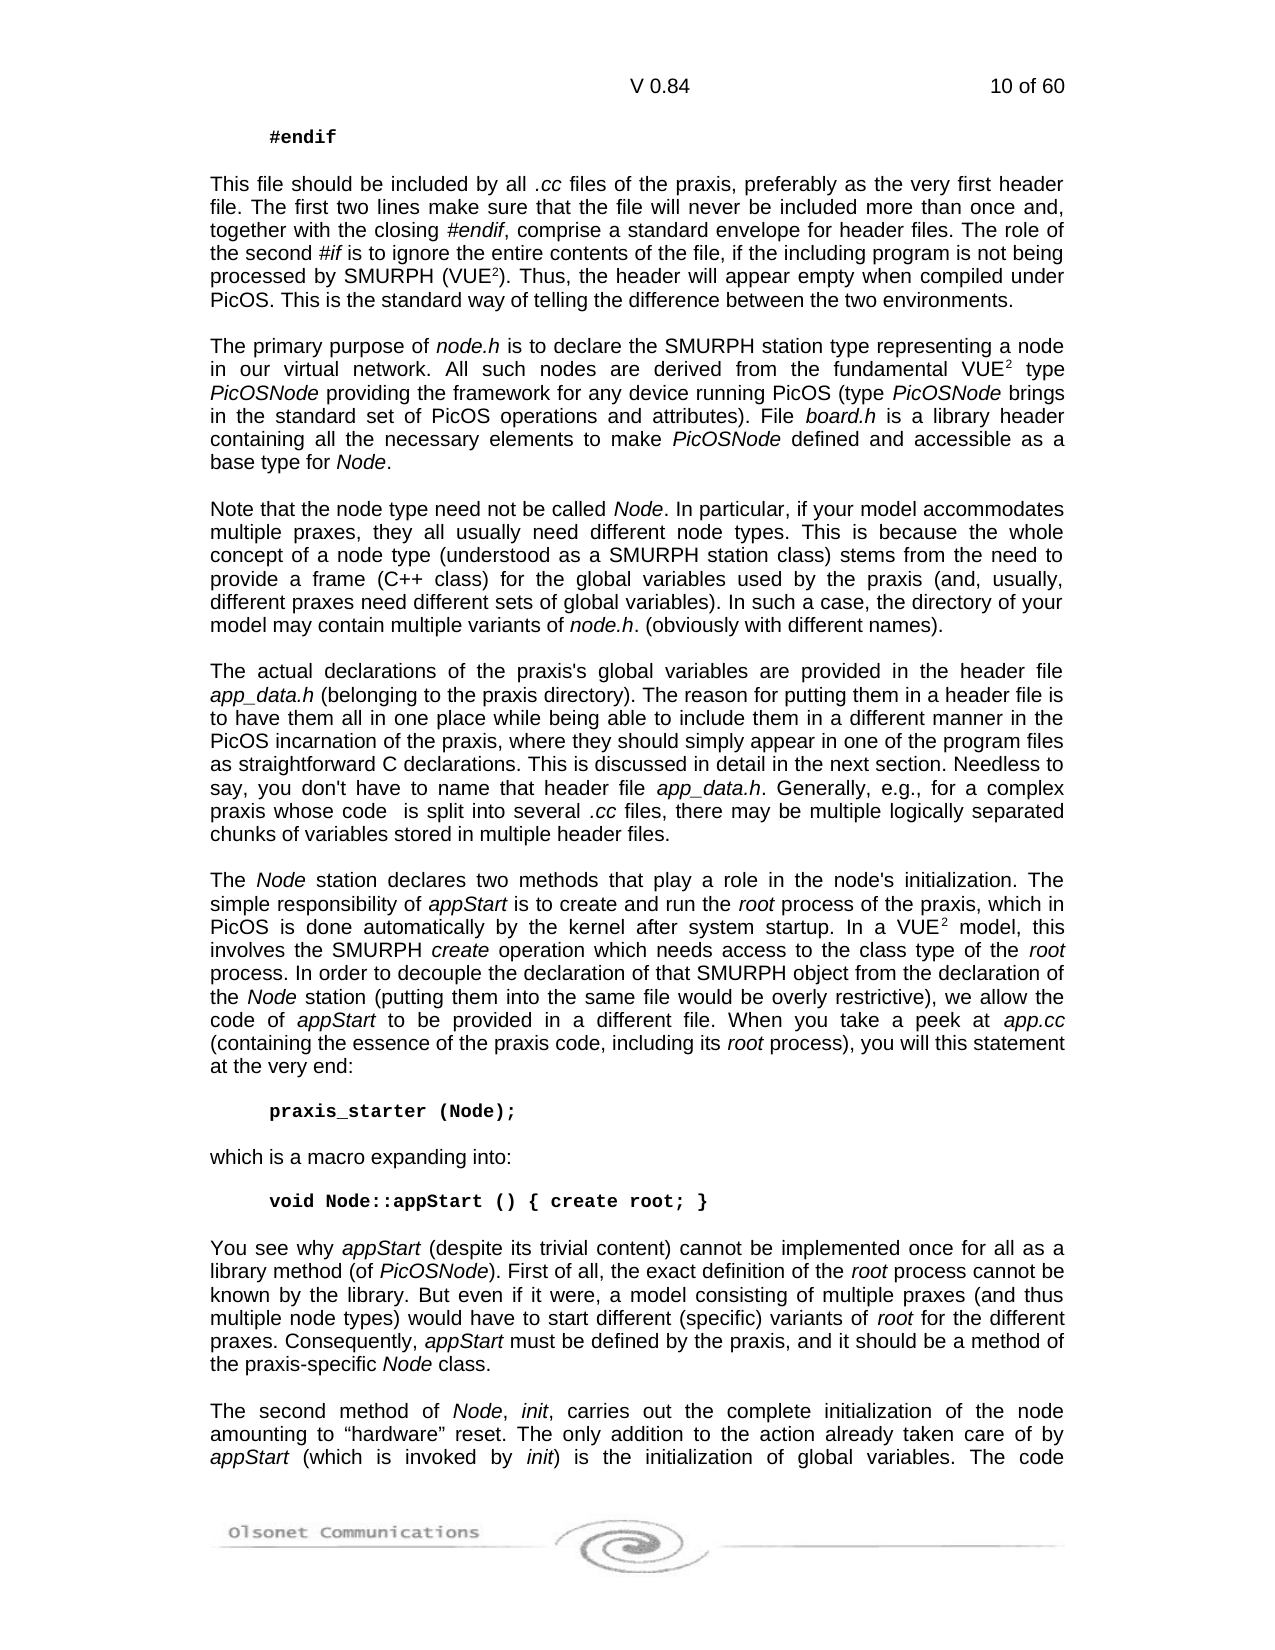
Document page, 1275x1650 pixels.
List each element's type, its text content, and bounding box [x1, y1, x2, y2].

text which is a macro expanding into: [210, 1146, 1065, 1169]
text void Node::appStart () { create root; } [269, 1192, 1065, 1213]
text The Node station declares two methods that play a role in the node's initialization. The simple responsibility of appStart is to create and run the root process of the praxis, which in PicOS is done automatically by the kernel after system startup. In a VUE2 model, this involves the SMURPH create operation which needs access to the class type of the root process. In order to decouple the declaration of that SMURPH object from the declaration of the Node station (putting them into the same file would be overly restrictive), we allow the code of appStart to be provided in a different file. When you take a peek at app.cc (containing the essence of the praxis code, including its root process), you will this statement at the very end: [210, 869, 1065, 1078]
text You see why appStart (despite its trivial content) cannot be implemented once for all as a library method (of PicOSNode). First of all, the exact definition of the root process cannot be known by the library. But even if it were, a model consisting of multiple praxes (and thus multiple node types) would have to start different (specific) variants of root for the different praxes. Consequently, appStart must be defined by the praxis, and it should be a method of the praxis-specific Node class. [210, 1237, 1065, 1376]
text Note that the node type need not be called Node. In particular, if your model accommodates multiple praxes, they all usually need different node types. This is because the whole concept of a node type (understood as a SMURPH station class) stems from the need to provide a frame (C++ class) for the global variables used by the praxis (and, usually, different praxes need different sets of global variables). In such a case, the directory of your model may contain multiple variants of node.h. (obviously with different names). [210, 497, 1065, 637]
text #endif [269, 128, 1065, 149]
picture [210, 1504, 1065, 1596]
text praxis_starter (Node); [269, 1101, 1065, 1123]
text The primary purpose of node.h is to declare the SMURPH station type representing a node in our virtual network. All such nodes are derived from the fundamental VUE2 type PicOSNode providing the framework for any device running PicOS (type PicOSNode brings in the standard set of PicOS operations and attributes). File board.h is a library header containing all the necessary elements to make PicOSNode defined and accessible as a base type for Node. [210, 335, 1065, 474]
text The second method of Node, init, carries out the complete initialization of the node amounting to “hardware” reset. The only addition to the action already taken care of by appStart (which is invoked by init) is the initialization of global variables. The code [210, 1399, 1065, 1469]
text This file should be included by all .cc files of the praxis, preferably as the very first header file. The first two lines make sure that the file will never be included more than once and, together with the closing #endif, comprise a standard envelope for header files. The role of the second #if is to ignore the entire contents of the file, if the including program is not being processed by SMURPH (VUE2). Thus, the header will appear empty when compiled under PicOS. This is the standard way of telling the difference between the two environments. [210, 172, 1065, 312]
text The actual declarations of the praxis's global variables are provided in the header file app_data.h (belonging to the praxis directory). The reason for putting them in a header file is to have them all in one place while being able to include them in a different manner in the PicOS incarnation of the praxis, where they should simply appear in one of the program files as straightforward C declarations. This is discussed in detail in the next section. Needless to say, you don't have to name that header file app_data.h. Generally, e.g., for a complex praxis whose code is split into several .cc files, there may be multiple logically separated chunks of variables stored in multiple header files. [210, 660, 1065, 846]
